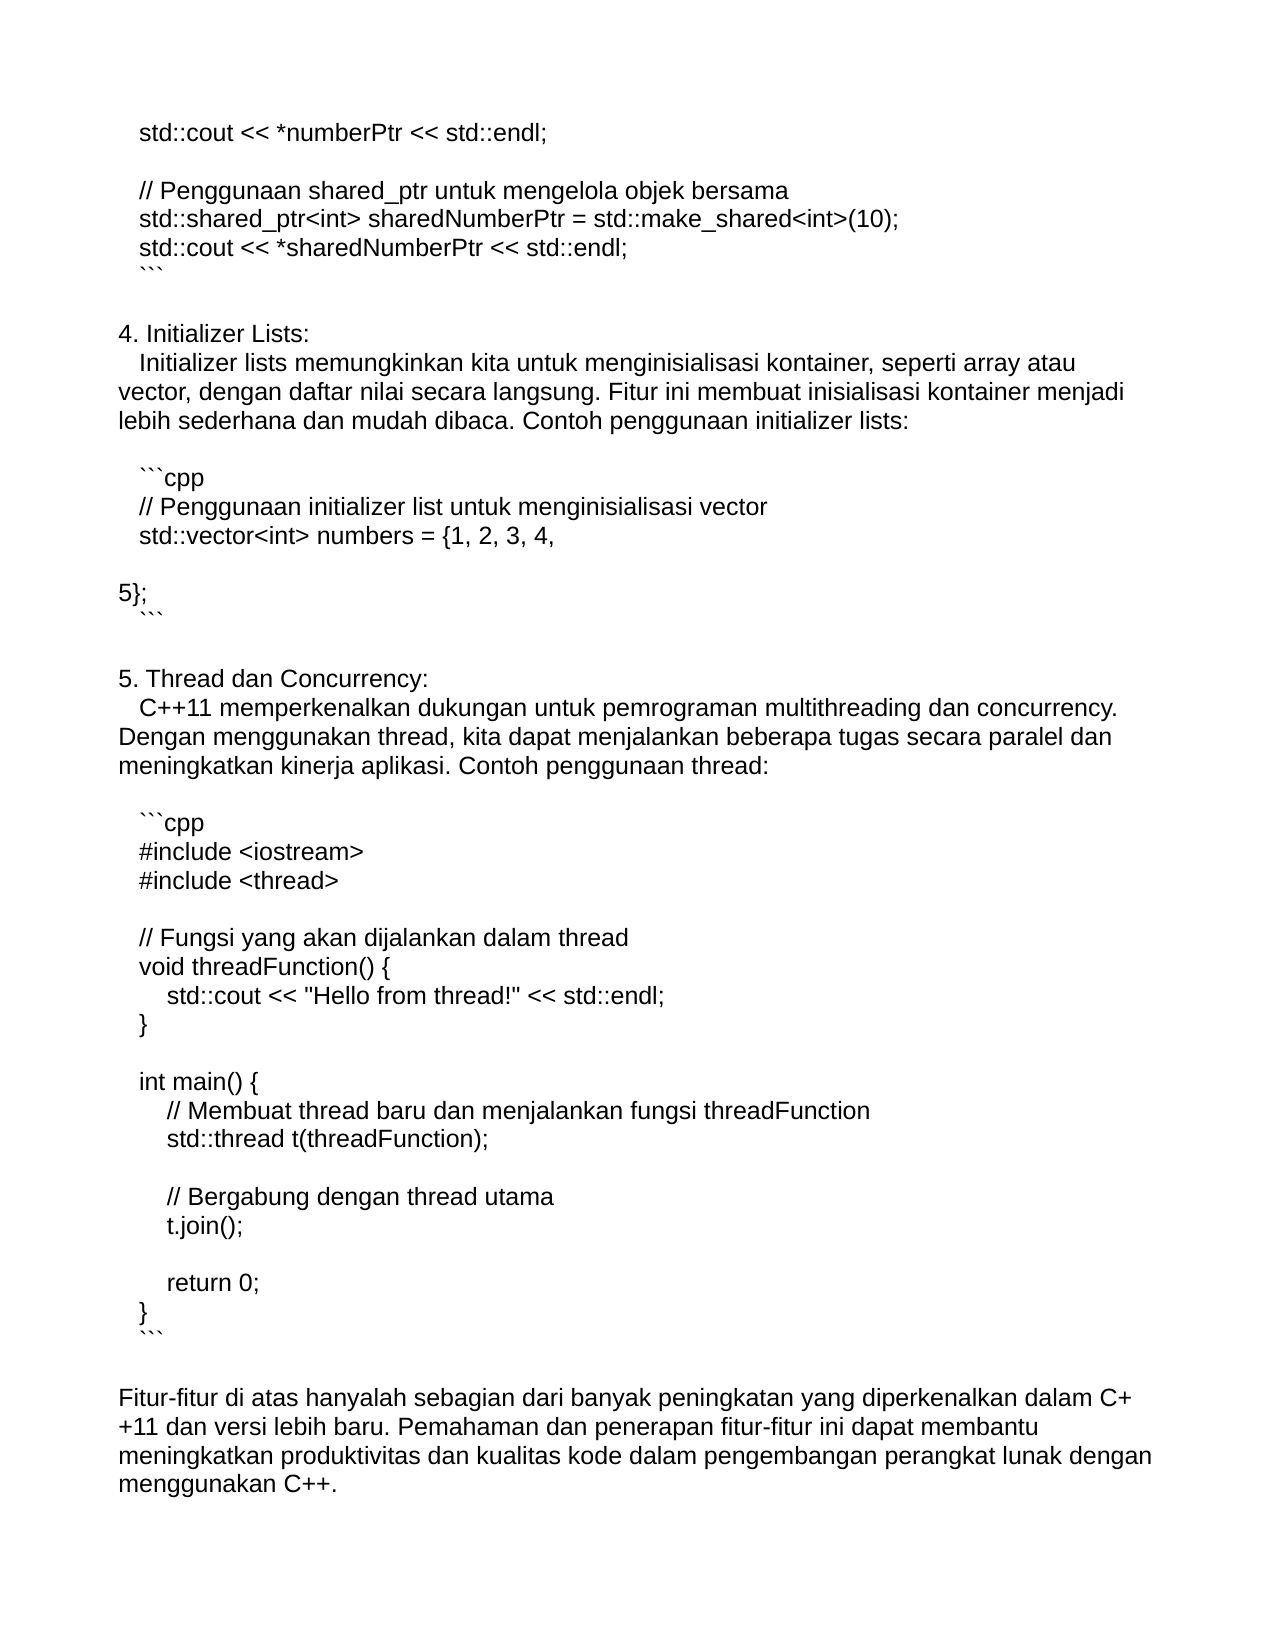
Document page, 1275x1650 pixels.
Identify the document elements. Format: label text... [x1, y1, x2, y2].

text ``` [118, 607, 1157, 636]
text ```cpp [118, 808, 1157, 837]
text std::vector<int> numbers = {1, 2, 3, 4, [118, 521, 1157, 549]
text // Membuat thread baru dan menjalankan fungsi threadFunction [118, 1096, 1157, 1124]
text t.join(); [118, 1211, 1157, 1239]
text std::shared_ptr<int> sharedNumberPtr = std::make_shared<int>(10); [118, 204, 1157, 233]
text Fitur-fitur di atas hanyalah sebagian dari banyak peningkatan yang diperkenalkan dalam C++11 dan versi lebih baru. Pemahaman dan penerapan fitur-fitur ini dapat membantu meningkatkan produktivitas dan kualitas kode dalam pengembangan perangkat lunak dengan menggunakan C++. [118, 1383, 1157, 1498]
text std::cout << *numberPtr << std::endl; [118, 118, 1157, 147]
text 5}; [118, 578, 1157, 607]
text #include <iostream> [118, 837, 1157, 866]
text 5. Thread dan Concurrency: [118, 664, 1157, 693]
text return 0; [118, 1268, 1157, 1297]
text ```cpp [118, 463, 1157, 492]
text std::cout << "Hello from thread!" << std::endl; [118, 981, 1157, 1009]
text ``` [118, 262, 1157, 291]
text std::thread t(threadFunction); [118, 1124, 1157, 1153]
text } [118, 1009, 1157, 1038]
text // Bergabung dengan thread utama [118, 1182, 1157, 1211]
text #include <thread> [118, 866, 1157, 894]
text Initializer lists memungkinkan kita untuk menginisialisasi kontainer, seperti array atau vector, dengan daftar nilai secara langsung. Fitur ini membuat inisialisasi kontainer menjadi lebih sederhana dan mudah dibaca. Contoh penggunaan initializer lists: [118, 348, 1157, 434]
text 4. Initializer Lists: [118, 319, 1157, 348]
text void threadFunction() { [118, 952, 1157, 981]
text C++11 memperkenalkan dukungan untuk pemrograman multithreading dan concurrency. Dengan menggunakan thread, kita dapat menjalankan beberapa tugas secara paralel dan meningkatkan kinerja aplikasi. Contoh penggunaan thread: [118, 693, 1157, 779]
text // Penggunaan shared_ptr untuk mengelola objek bersama [118, 176, 1157, 204]
text // Fungsi yang akan dijalankan dalam thread [118, 923, 1157, 952]
text ``` [118, 1326, 1157, 1354]
text // Penggunaan initializer list untuk menginisialisasi vector [118, 492, 1157, 521]
text } [118, 1297, 1157, 1326]
text std::cout << *sharedNumberPtr << std::endl; [118, 233, 1157, 262]
text int main() { [118, 1067, 1157, 1096]
